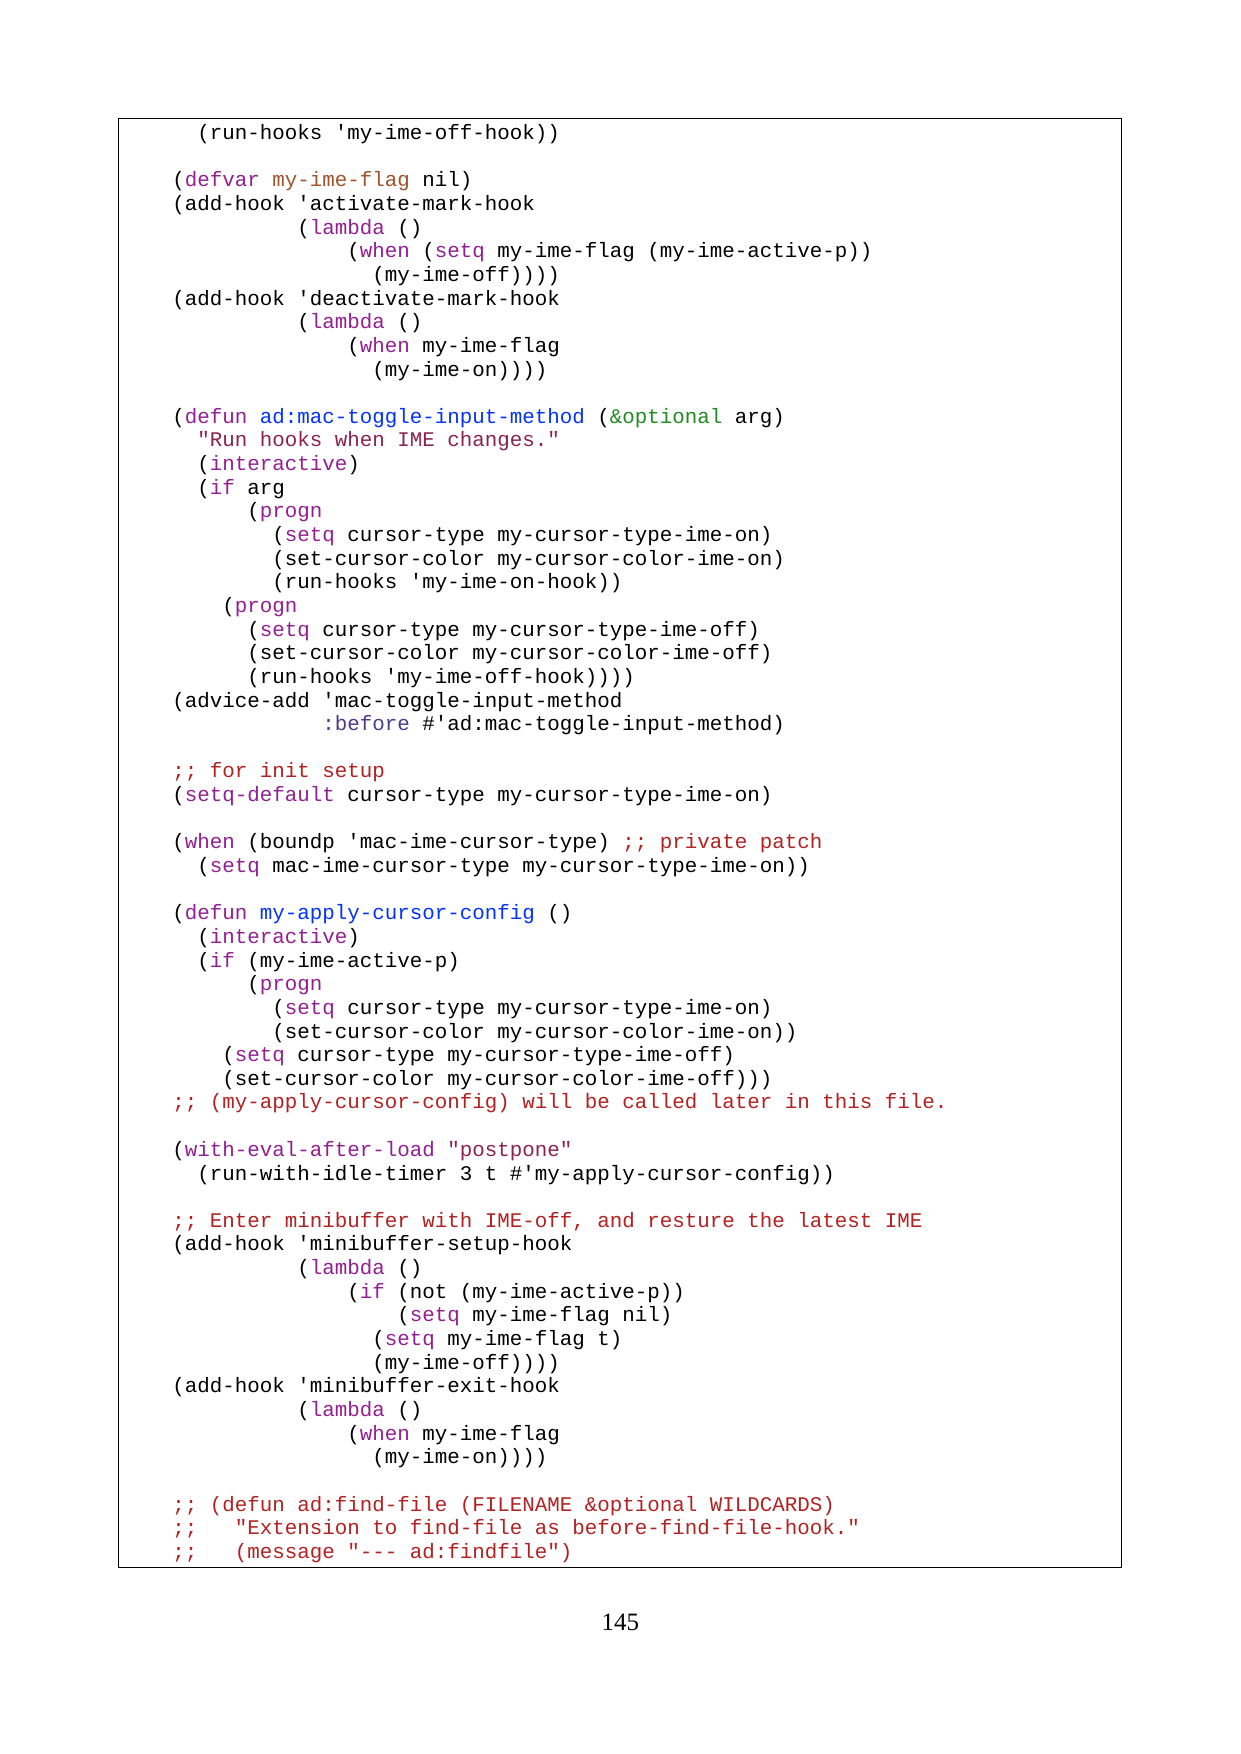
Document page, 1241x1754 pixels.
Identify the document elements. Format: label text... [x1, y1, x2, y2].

text (set-cursor-color my-cursor-color-ime-on) [119, 544, 1121, 567]
text (add-hook 'minibuffer-exit-hook [119, 1371, 1121, 1395]
text (setq-default cursor-type my-cursor-type-ime-on) [119, 780, 1121, 804]
text (progn [119, 591, 1121, 615]
text (lambda () [119, 1395, 1121, 1419]
text (advice-add 'mac-toggle-input-method [119, 686, 1121, 709]
text (defun my-apply-cursor-config () [119, 898, 1121, 922]
text (defvar my-ime-flag nil) [119, 165, 1121, 189]
text (if (my-ime-active-p) [119, 946, 1121, 969]
text (my-ime-on)))) [119, 354, 1121, 378]
text (set-cursor-color my-cursor-color-ime-on)) [119, 1017, 1121, 1040]
text (when my-ime-flag [119, 331, 1121, 354]
text (set-cursor-color my-cursor-color-ime-off))) [119, 1064, 1121, 1088]
text ;; for init setup [119, 757, 1121, 780]
text (when my-ime-flag [119, 1419, 1121, 1442]
text (lambda () [119, 307, 1121, 331]
text (run-hooks 'my-ime-on-hook)) [119, 567, 1121, 591]
text (if (not (my-ime-active-p)) [119, 1277, 1121, 1300]
text (add-hook 'deactivate-mark-hook [119, 284, 1121, 307]
text (progn [119, 969, 1121, 993]
text (my-ime-on)))) [119, 1442, 1121, 1466]
text (add-hook 'activate-mark-hook [119, 189, 1121, 213]
text (lambda () [119, 213, 1121, 236]
text (when (boundp 'mac-ime-cursor-type) ;; private patch [119, 827, 1121, 851]
text (interactive) [119, 449, 1121, 473]
text (setq cursor-type my-cursor-type-ime-on) [119, 993, 1121, 1017]
text :before #'ad:mac-toggle-input-method) [119, 709, 1121, 733]
text (run-hooks 'my-ime-off-hook)))) [119, 662, 1121, 686]
text (setq mac-ime-cursor-type my-cursor-type-ime-on)) [119, 851, 1121, 875]
text ;; (defun ad:find-file (FILENAME &optional WILDCARDS) [119, 1489, 1121, 1513]
text (run-with-idle-timer 3 t #'my-apply-cursor-config)) [119, 1158, 1121, 1182]
text (setq my-ime-flag nil) [119, 1300, 1121, 1324]
text (setq cursor-type my-cursor-type-ime-off) [119, 1040, 1121, 1064]
text (run-hooks 'my-ime-off-hook)) [119, 119, 1121, 142]
text (my-ime-off)))) [119, 1348, 1121, 1371]
text (progn [119, 496, 1121, 520]
text ;; (my-apply-cursor-config) will be called later in this file. [119, 1088, 1121, 1111]
text (my-ime-off)))) [119, 260, 1121, 284]
text (when (setq my-ime-flag (my-ime-active-p)) [119, 236, 1121, 260]
text (interactive) [119, 922, 1121, 946]
text (setq my-ime-flag t) [119, 1324, 1121, 1348]
text (set-cursor-color my-cursor-color-ime-off) [119, 638, 1121, 662]
text (with-eval-after-load "postpone" [119, 1135, 1121, 1158]
text (defun ad:mac-toggle-input-method (&optional arg) [119, 402, 1121, 426]
text "Run hooks when IME changes." [119, 426, 1121, 449]
text ;; (message "--- ad:findfile") [119, 1537, 1121, 1567]
text ;; Enter minibuffer with IME-off, and resture the latest IME [119, 1206, 1121, 1229]
text (if arg [119, 473, 1121, 496]
text (add-hook 'minibuffer-setup-hook [119, 1229, 1121, 1253]
text (setq cursor-type my-cursor-type-ime-off) [119, 615, 1121, 638]
text (lambda () [119, 1253, 1121, 1277]
text (setq cursor-type my-cursor-type-ime-on) [119, 520, 1121, 544]
text ;; "Extension to find-file as before-find-file-hook." [119, 1513, 1121, 1537]
